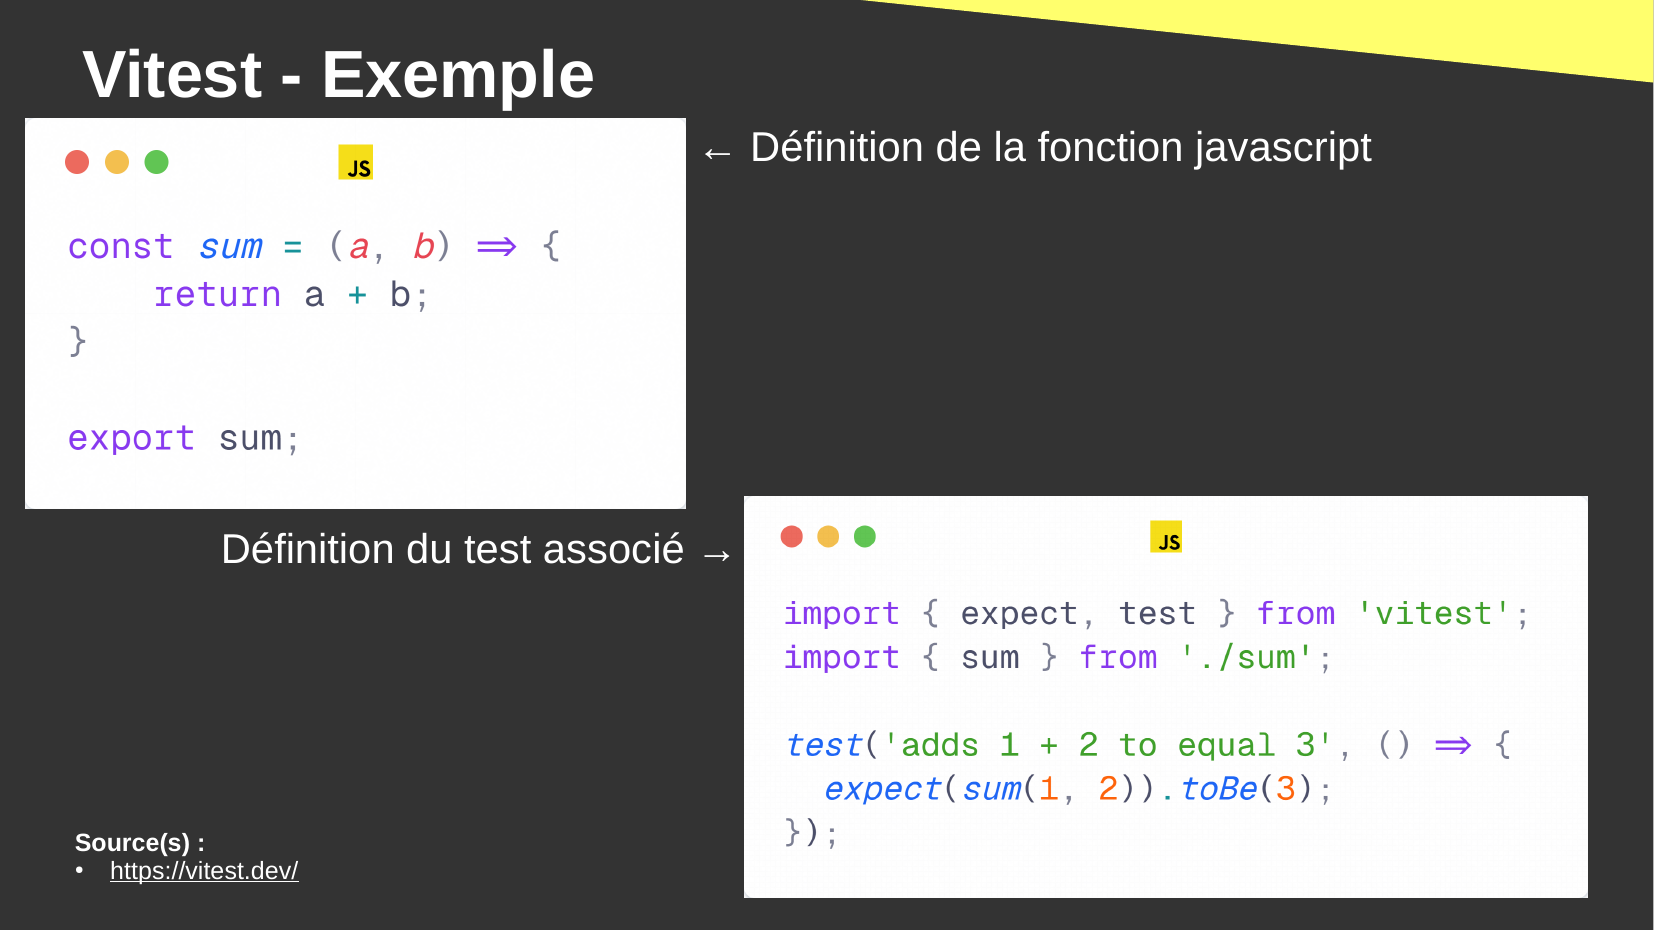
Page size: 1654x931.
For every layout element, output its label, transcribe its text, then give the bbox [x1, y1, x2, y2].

list ← Définition de la fonction javascript [696, 124, 1430, 184]
picture [25, 118, 686, 509]
picture [744, 496, 1588, 898]
text_box [860, 0, 1654, 83]
text_box Source(s) : https://vitest.dev/ [60, 821, 1546, 906]
title Vitest - Exemple [82, 37, 799, 114]
list Définition du test associé → [64, 525, 739, 585]
